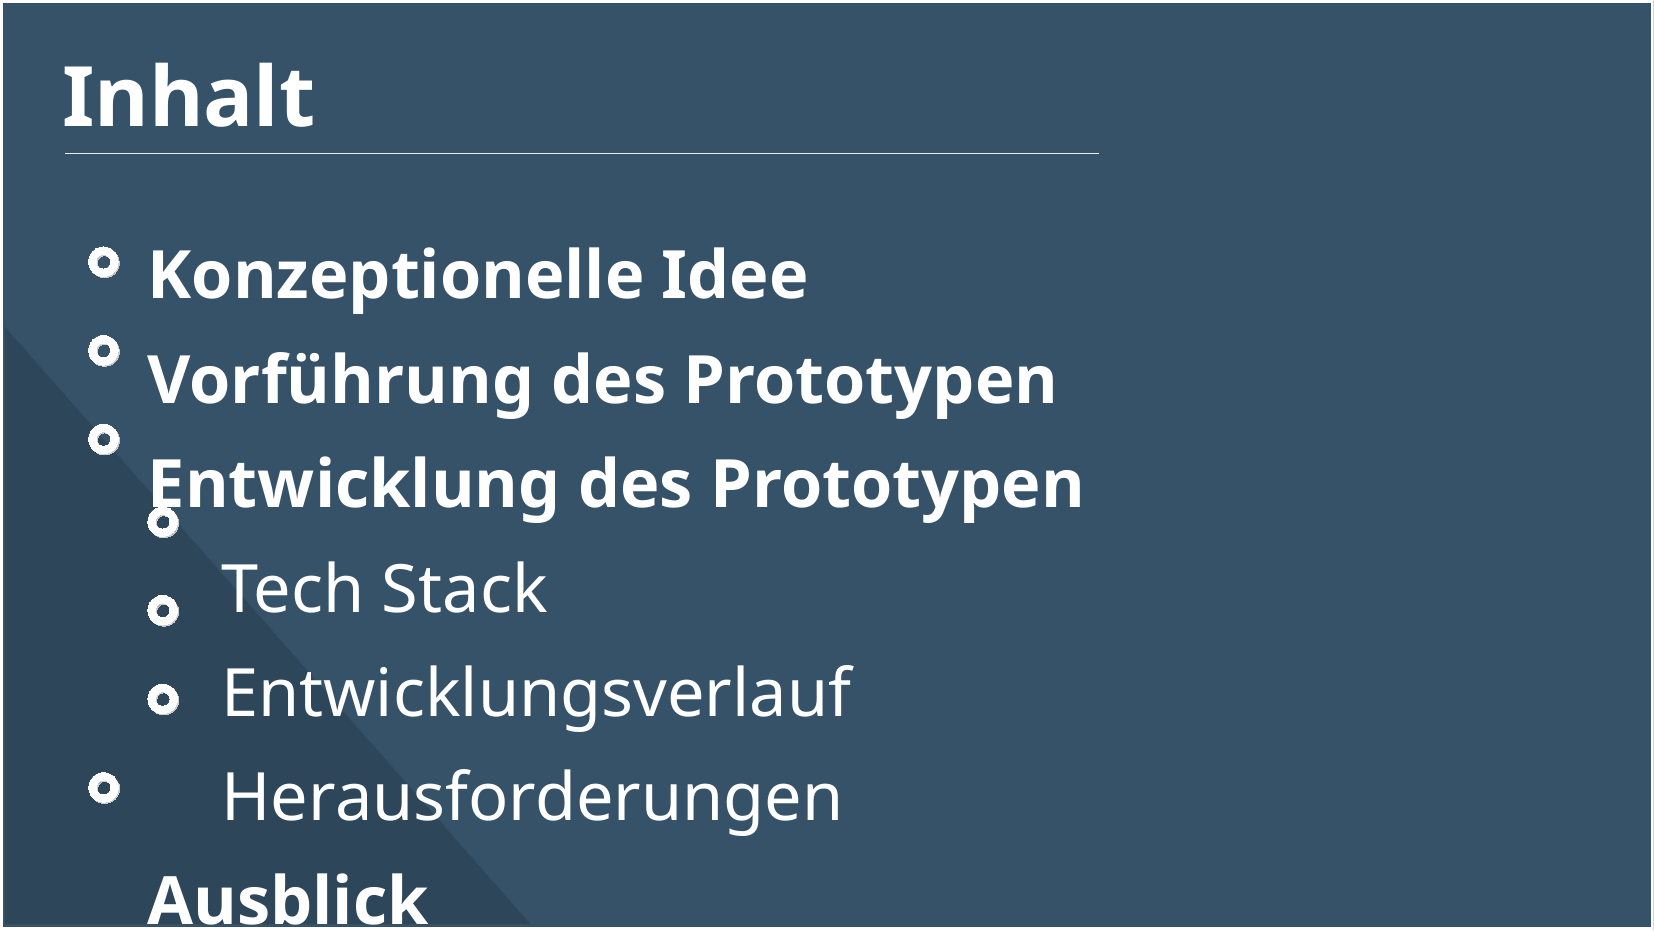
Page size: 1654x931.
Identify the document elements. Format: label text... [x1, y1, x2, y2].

text_box Konzeptionelle Idee Vorführung des Prototypen Entwicklung des Prototypen Tech Stack Entwicklungsverlauf Herausforderungen Ausblick [59, 206, 1300, 902]
text_box [0, 0, 1654, 931]
text_box Inhalt [47, 29, 845, 148]
